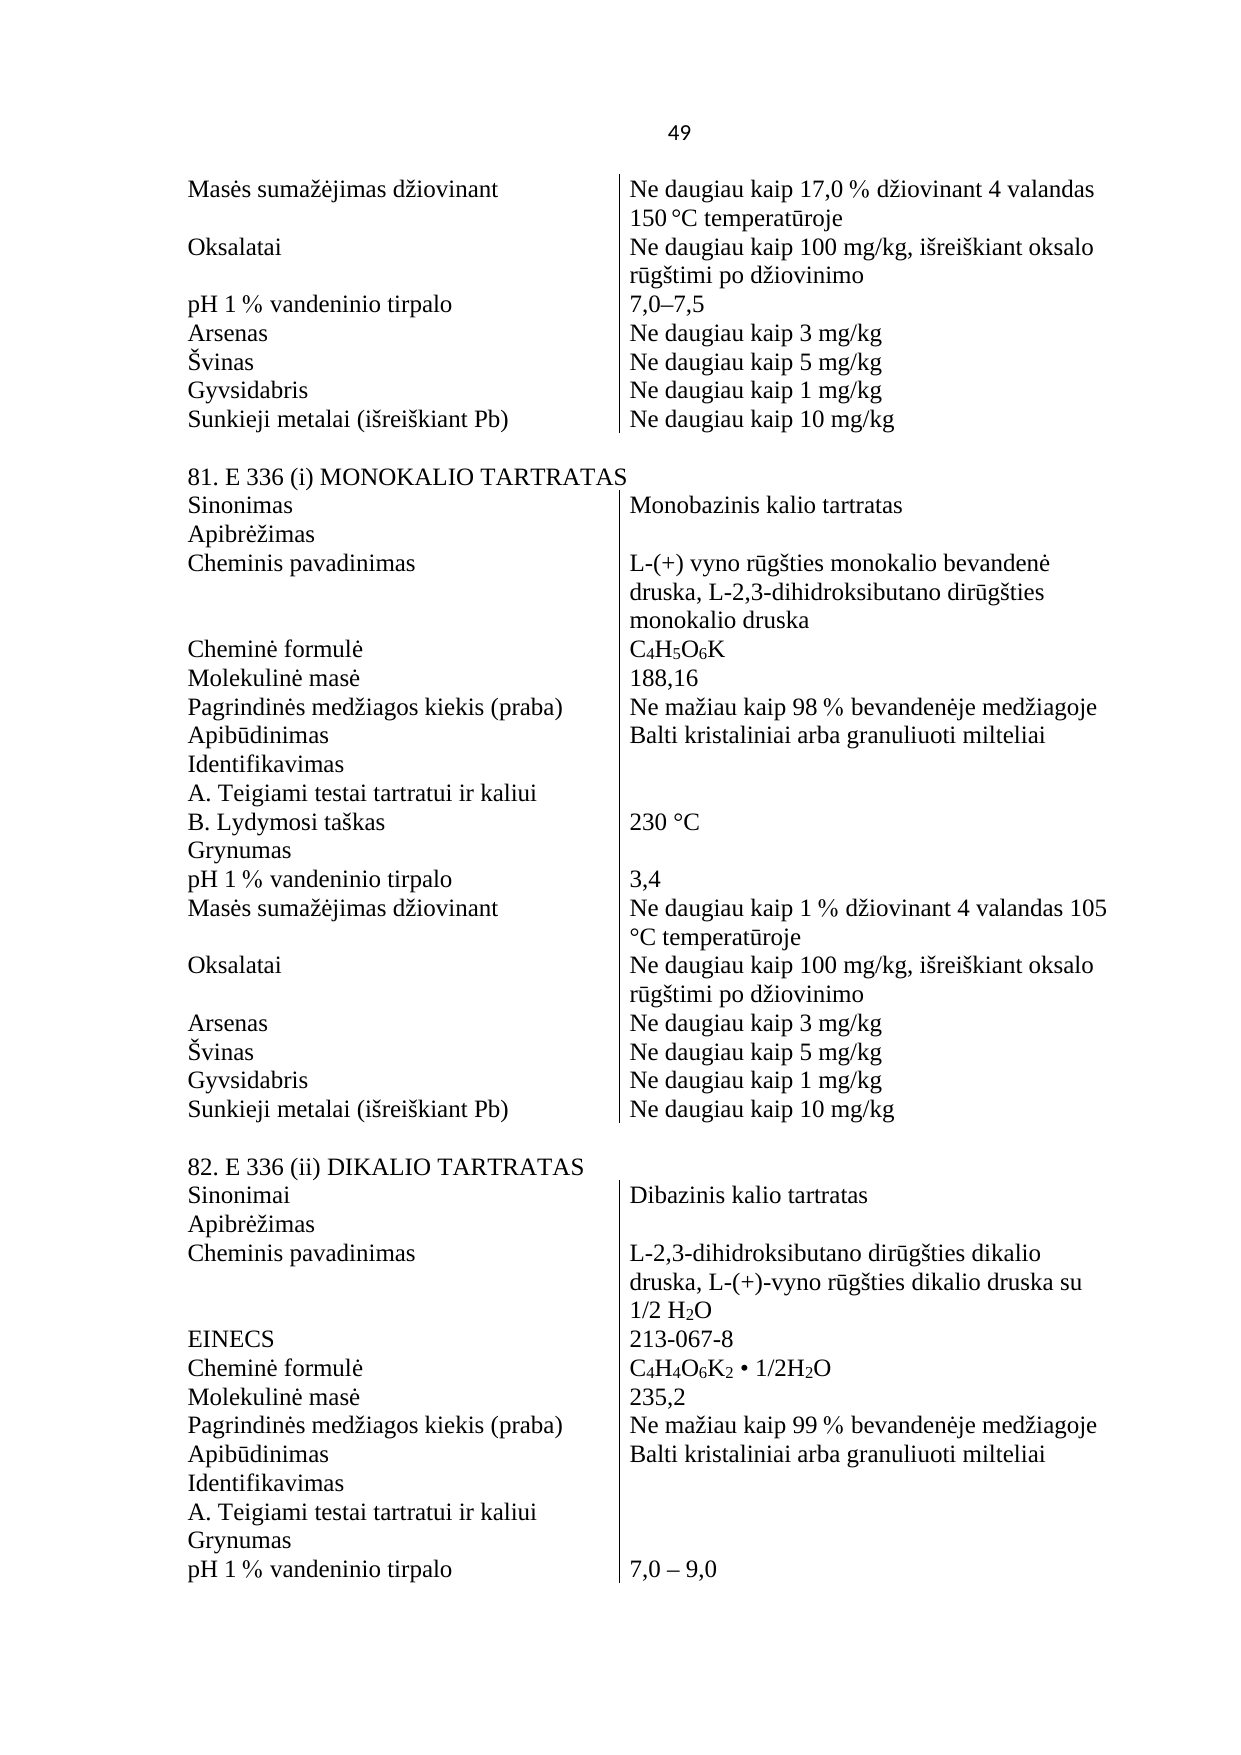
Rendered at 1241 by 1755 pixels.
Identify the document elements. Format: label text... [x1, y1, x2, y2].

table_cell Pagrindinės medžiagos kiekis (praba) [177, 1410, 619, 1439]
table_cell Monobazinis kalio tartratas [620, 490, 1122, 519]
table_cell 213-067-8 [620, 1324, 1122, 1353]
table_cell C4H5O6K [620, 634, 1122, 663]
table_cell Cheminis pavadinimas [177, 1238, 619, 1324]
table_cell [620, 749, 1122, 778]
table_cell Cheminis pavadinimas [177, 548, 619, 634]
table_cell Ne daugiau kaip 3 mg/kg [620, 1008, 1122, 1037]
table_cell Ne daugiau kaip 10 mg/kg [620, 404, 1122, 433]
table_cell Ne daugiau kaip 3 mg/kg [620, 318, 1122, 347]
table_cell Apibūdinimas [177, 720, 619, 749]
table_cell Masės sumažėjimas džiovinant [177, 174, 619, 232]
table_cell Ne daugiau kaip 100 mg/kg, išreiškiant oksalo rūgštimi po džiovinimo [620, 232, 1122, 289]
table_cell 7,0–7,5 [620, 289, 1122, 318]
table_cell Cheminė formulė [177, 634, 619, 663]
table_cell Balti kristaliniai arba granuliuoti milteliai [620, 1439, 1122, 1468]
table_cell [620, 1497, 1122, 1525]
table_cell A. Teigiami testai tartratui ir kaliui [177, 778, 619, 807]
table_cell Apibūdinimas [177, 1439, 619, 1468]
table_cell Molekulinė masė [177, 663, 619, 692]
table_cell [620, 778, 1122, 807]
table_cell pH 1  vandeninio tirpalo [177, 864, 619, 893]
table_cell Grynumas [177, 1525, 619, 1554]
table_header 81. E 336 (i) MONOKALIO TARTRATAS [177, 462, 1122, 490]
table_cell Pagrindinės medžiagos kiekis (praba) [177, 692, 619, 720]
table_cell Arsenas [177, 1008, 619, 1037]
table_cell Ne daugiau kaip 10 mg/kg [620, 1094, 1122, 1123]
table_cell Oksalatai [177, 232, 619, 289]
table_cell Gyvsidabris [177, 1065, 619, 1094]
table_cell [620, 519, 1122, 548]
table_cell Sinonimai [177, 1180, 619, 1209]
table_cell Apibrėžimas [177, 519, 619, 548]
table_cell Ne daugiau kaip 17,0  džiovinant 4 valandas 150 °C temperatūroje [620, 174, 1122, 232]
table_cell [620, 1209, 1122, 1238]
table_cell Ne daugiau kaip 100 mg/kg, išreiškiant oksalo rūgštimi po džiovinimo [620, 950, 1122, 1008]
table_cell Ne daugiau kaip 1 mg/kg [620, 375, 1122, 404]
table_cell Molekulinė masė [177, 1382, 619, 1410]
table_cell 3,4 [620, 864, 1122, 893]
table_cell Švinas [177, 1037, 619, 1065]
table_cell 235,2 [620, 1382, 1122, 1410]
table_header 82. E 336 (ii) DIKALIO TARTRATAS [177, 1152, 1122, 1180]
table_cell Ne mažiau kaip 98  bevandenėje medžiagoje [620, 692, 1122, 720]
table_cell pH 1  vandeninio tirpalo [177, 1554, 619, 1583]
table_cell Apibrėžimas [177, 1209, 619, 1238]
table_cell 230 °C [620, 807, 1122, 835]
table_cell Grynumas [177, 835, 619, 864]
table_cell Sinonimas [177, 490, 619, 519]
table_cell Cheminė formulė [177, 1353, 619, 1382]
table_cell Sunkieji metalai (išreiškiant Pb) [177, 404, 619, 433]
table_cell B. Lydymosi taškas [177, 807, 619, 835]
table_cell 188,16 [620, 663, 1122, 692]
table_cell Ne daugiau kaip 1  džiovinant 4 valandas 105 °C temperatūroje [620, 893, 1122, 950]
table_cell [620, 835, 1122, 864]
table_cell Arsenas [177, 318, 619, 347]
table_cell Sunkieji metalai (išreiškiant Pb) [177, 1094, 619, 1123]
table_cell L-(+) vyno rūgšties monokalio bevandenė druska, L-2,3-dihidroksibutano dirūgšties monokalio druska [620, 548, 1122, 634]
table_cell A. Teigiami testai tartratui ir kaliui [177, 1497, 619, 1525]
table_cell Identifikavimas [177, 749, 619, 778]
table_cell Masės sumažėjimas džiovinant [177, 893, 619, 950]
table_cell Gyvsidabris [177, 375, 619, 404]
table_cell [620, 1468, 1122, 1497]
table_cell [620, 1525, 1122, 1554]
table_cell 7,0 – 9,0 [620, 1554, 1122, 1583]
table_cell C4H4O6K2 • 1/2H2O [620, 1353, 1122, 1382]
table_cell Dibazinis kalio tartratas [620, 1180, 1122, 1209]
table_cell Identifikavimas [177, 1468, 619, 1497]
table_cell Ne daugiau kaip 1 mg/kg [620, 1065, 1122, 1094]
table_cell Švinas [177, 347, 619, 375]
table_cell Balti kristaliniai arba granuliuoti milteliai [620, 720, 1122, 749]
table_cell pH 1  vandeninio tirpalo [177, 289, 619, 318]
table_cell L-2,3-dihidroksibutano dirūgšties dikalio druska, L-(+)-vyno rūgšties dikalio druska su 1/2 H2O [620, 1238, 1122, 1324]
table_cell Ne daugiau kaip 5 mg/kg [620, 1037, 1122, 1065]
table_cell Oksalatai [177, 950, 619, 1008]
table_cell EINECS [177, 1324, 619, 1353]
table_cell Ne daugiau kaip 5 mg/kg [620, 347, 1122, 375]
table_cell Ne mažiau kaip 99  bevandenėje medžiagoje [620, 1410, 1122, 1439]
